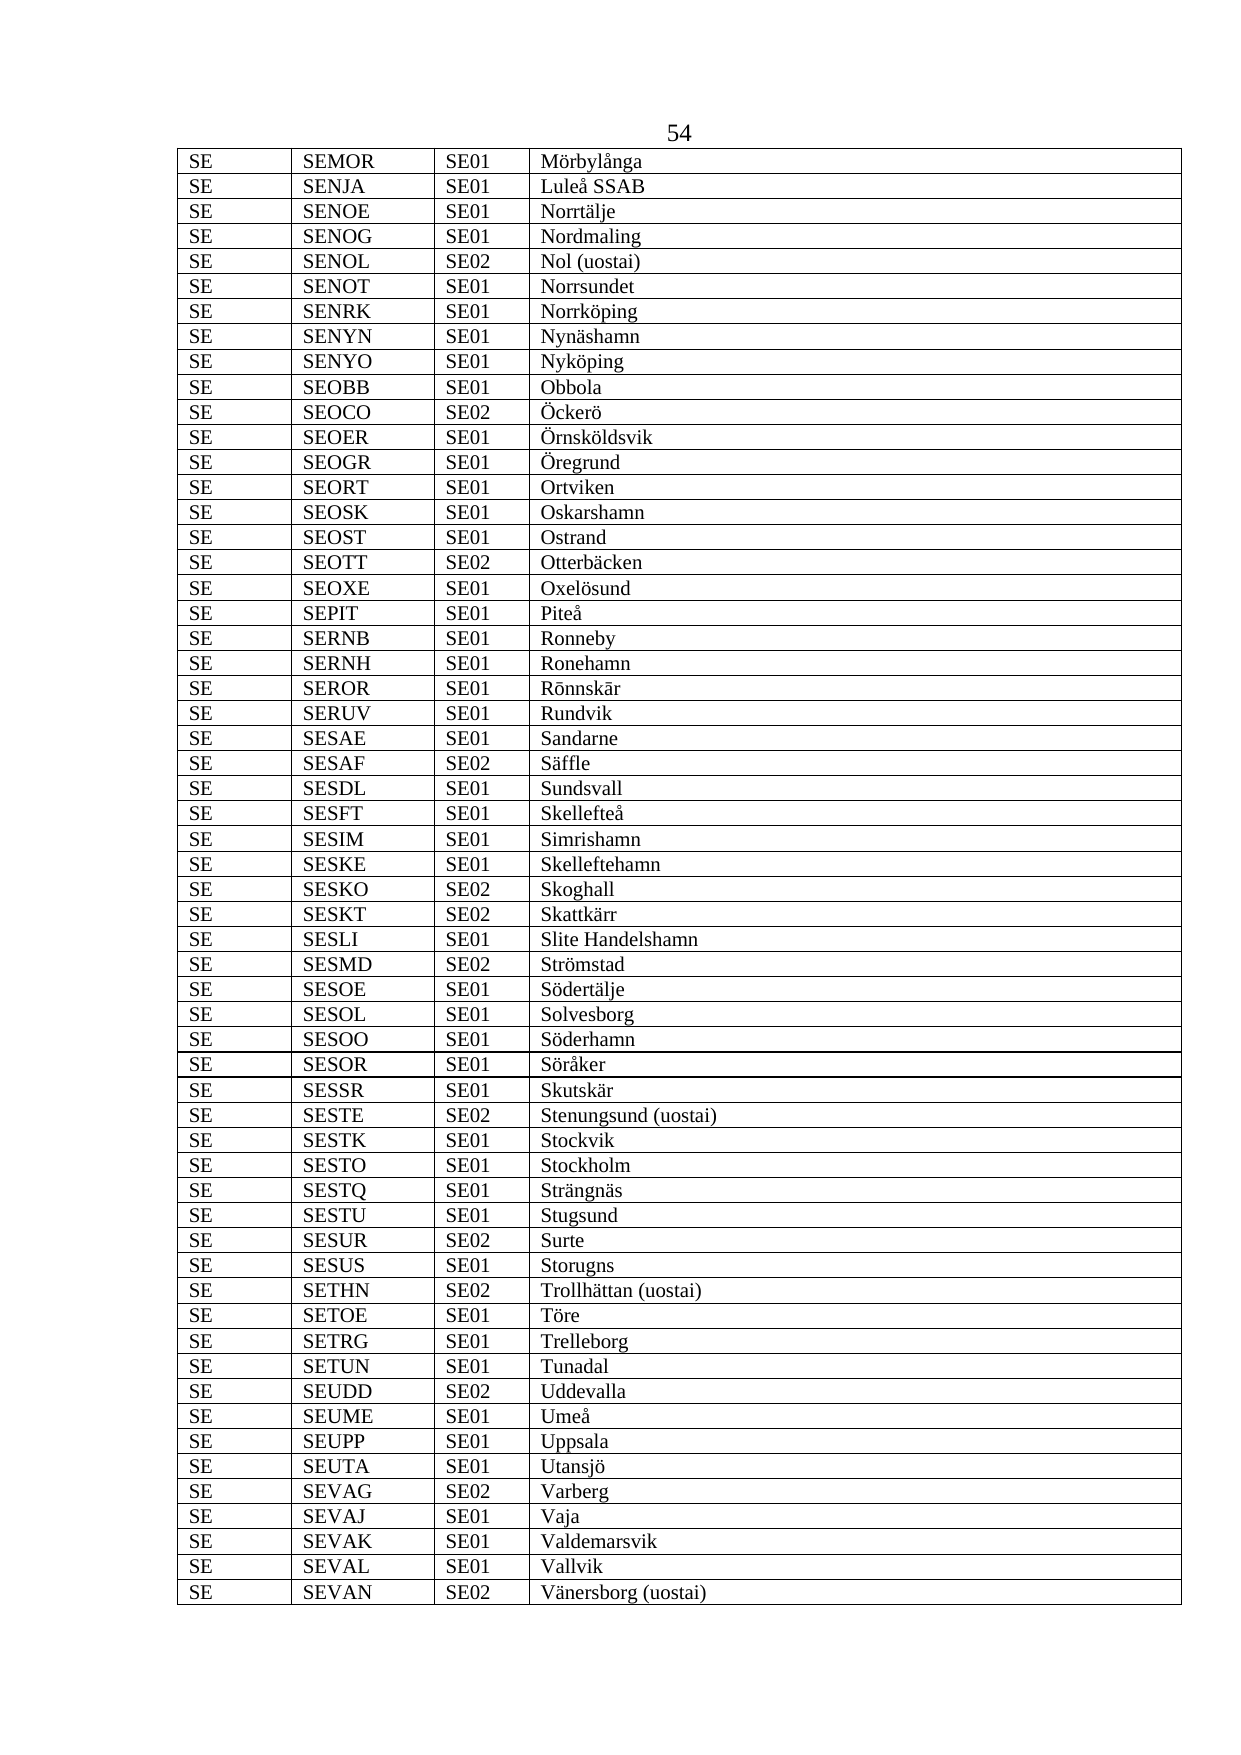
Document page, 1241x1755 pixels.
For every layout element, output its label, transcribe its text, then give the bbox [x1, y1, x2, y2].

table_cell SEOSK [292, 500, 434, 524]
table_cell SE01 [435, 1128, 529, 1152]
table_cell SENYN [292, 324, 434, 348]
table_cell Slite Handelshamn [530, 927, 1181, 951]
table_cell SE01 [435, 1178, 529, 1202]
table_cell SEOBB [292, 375, 434, 399]
table_cell Söderhamn [530, 1027, 1181, 1051]
table_cell SESKT [292, 902, 434, 926]
table_cell SE [178, 1128, 291, 1152]
table_cell SE [178, 852, 291, 876]
table_cell SE01 [435, 651, 529, 675]
table_cell SE01 [435, 1555, 529, 1578]
table_cell SEUTA [292, 1454, 434, 1478]
table_cell SENYO [292, 350, 434, 373]
table_cell Stenungsund (uostai) [530, 1103, 1181, 1127]
table_cell SEORT [292, 475, 434, 499]
table_cell SE [178, 1379, 291, 1403]
table_cell SESKO [292, 877, 434, 901]
table_cell SE [178, 1228, 291, 1252]
table_cell SE [178, 877, 291, 901]
table_cell SE01 [435, 927, 529, 951]
table_cell SE01 [435, 149, 529, 173]
table_cell SEVAK [292, 1529, 434, 1553]
table_cell SE02 [435, 249, 529, 273]
table_cell SERUV [292, 701, 434, 725]
table_cell SE [178, 575, 291, 599]
table_cell SE02 [435, 1228, 529, 1252]
table_cell SESTQ [292, 1178, 434, 1202]
table_cell Sandarne [530, 726, 1181, 750]
table_cell SE [178, 1354, 291, 1378]
table_cell SE [178, 826, 291, 851]
table_cell SE [178, 1153, 291, 1177]
table_cell SEOST [292, 525, 434, 549]
table_cell Öregrund [530, 450, 1181, 474]
table_cell SEMOR [292, 149, 434, 173]
table_cell Nynäshamn [530, 324, 1181, 348]
table_cell Ostrand [530, 525, 1181, 549]
table_cell SE01 [435, 977, 529, 1001]
table_cell SE [178, 149, 291, 173]
table_cell SESDL [292, 776, 434, 800]
table_cell SESOR [292, 1053, 434, 1076]
table_cell Ortviken [530, 475, 1181, 499]
table_cell SE01 [435, 1253, 529, 1277]
table_cell SE02 [435, 751, 529, 775]
table_cell Vallvik [530, 1555, 1181, 1578]
table_cell SE [178, 1053, 291, 1076]
table_cell SE [178, 1479, 291, 1503]
table_cell Sundsvall [530, 776, 1181, 800]
table_cell SE [178, 525, 291, 549]
table_cell SEOGR [292, 450, 434, 474]
table_cell Vaja [530, 1504, 1181, 1528]
table_cell SE [178, 1454, 291, 1478]
table_cell SE01 [435, 676, 529, 700]
table_cell Otterbäcken [530, 550, 1181, 574]
table_cell SE [178, 1002, 291, 1026]
table_cell SEVAG [292, 1479, 434, 1503]
table_cell SE [178, 1078, 291, 1102]
table_cell Varberg [530, 1479, 1181, 1503]
table_cell SESLI [292, 927, 434, 951]
table_cell Oskarshamn [530, 500, 1181, 524]
table_cell Töre [530, 1304, 1181, 1327]
table_cell SE01 [435, 1329, 529, 1353]
table_cell SETHN [292, 1278, 434, 1302]
table_cell SE [178, 324, 291, 348]
table_cell SE02 [435, 400, 529, 424]
table_cell Säffle [530, 751, 1181, 775]
table_cell Uppsala [530, 1429, 1181, 1453]
table_cell SESTK [292, 1128, 434, 1152]
table_cell SE [178, 475, 291, 499]
table_cell Södertälje [530, 977, 1181, 1001]
table_cell SE01 [435, 525, 529, 549]
table_cell SE [178, 801, 291, 825]
table_cell Mörbylånga [530, 149, 1181, 173]
table_cell SEVAJ [292, 1504, 434, 1528]
table_cell SE02 [435, 1479, 529, 1503]
table_cell Umeå [530, 1404, 1181, 1428]
table_cell SE01 [435, 500, 529, 524]
table_cell SE01 [435, 601, 529, 624]
table_cell SE01 [435, 1354, 529, 1378]
table_cell SENOG [292, 224, 434, 248]
table_cell Öckerö [530, 400, 1181, 424]
table_cell Nyköping [530, 350, 1181, 373]
table_cell SESFT [292, 801, 434, 825]
table_cell SESTU [292, 1203, 434, 1227]
table_cell SE01 [435, 1304, 529, 1327]
table_cell Strängnäs [530, 1178, 1181, 1202]
table_cell Piteå [530, 601, 1181, 624]
table_cell SESMD [292, 952, 434, 976]
table_cell SE02 [435, 877, 529, 901]
table_cell Storugns [530, 1253, 1181, 1277]
table_cell SE01 [435, 826, 529, 851]
table_cell SE01 [435, 1504, 529, 1528]
table_cell Utansjö [530, 1454, 1181, 1478]
table_cell SEOXE [292, 575, 434, 599]
table_cell SE01 [435, 1027, 529, 1051]
table_cell SE01 [435, 726, 529, 750]
table_cell Skoghall [530, 877, 1181, 901]
table_cell SE01 [435, 450, 529, 474]
table_cell Luleå SSAB [530, 174, 1181, 198]
table_cell SE02 [435, 1379, 529, 1403]
table_cell SE01 [435, 1203, 529, 1227]
table_cell Obbola [530, 375, 1181, 399]
table_cell SENRK [292, 299, 434, 323]
table_cell SE01 [435, 1002, 529, 1026]
table_cell Oxelösund [530, 575, 1181, 599]
table_cell SE [178, 1404, 291, 1428]
table_cell SE01 [435, 199, 529, 223]
table_cell SESOE [292, 977, 434, 1001]
table_cell SEVAN [292, 1580, 434, 1604]
table_cell SE [178, 977, 291, 1001]
table_cell SE [178, 1203, 291, 1227]
table_cell SE [178, 701, 291, 725]
table_cell Skutskär [530, 1078, 1181, 1102]
table_cell SENOL [292, 249, 434, 273]
table_cell Surte [530, 1228, 1181, 1252]
table_cell SE [178, 400, 291, 424]
table_cell Stockvik [530, 1128, 1181, 1152]
table_cell Skattkärr [530, 902, 1181, 926]
table_cell SE01 [435, 701, 529, 725]
table_cell Simrishamn [530, 826, 1181, 851]
table_cell Uddevalla [530, 1379, 1181, 1403]
table_cell SE01 [435, 852, 529, 876]
table_cell SEROR [292, 676, 434, 700]
table_cell Skelleftehamn [530, 852, 1181, 876]
table_cell SE01 [435, 1404, 529, 1428]
table_cell SEOTT [292, 550, 434, 574]
table_cell SE [178, 601, 291, 624]
table_cell Solvesborg [530, 1002, 1181, 1026]
table_cell SESOO [292, 1027, 434, 1051]
table_cell SE01 [435, 1078, 529, 1102]
table_cell SE [178, 1253, 291, 1277]
table_cell SE [178, 450, 291, 474]
table_cell SE01 [435, 801, 529, 825]
table_cell Ronehamn [530, 651, 1181, 675]
table_cell SE01 [435, 324, 529, 348]
table_cell SENOT [292, 274, 434, 298]
table_cell Nol (uostai) [530, 249, 1181, 273]
table_cell SESAF [292, 751, 434, 775]
table_cell SE01 [435, 274, 529, 298]
table_cell SE01 [435, 575, 529, 599]
table_cell SE01 [435, 174, 529, 198]
table_cell SESUS [292, 1253, 434, 1277]
table_cell SE [178, 676, 291, 700]
table_cell SENOE [292, 199, 434, 223]
table_cell SE02 [435, 902, 529, 926]
table_cell SE [178, 299, 291, 323]
table_cell SESIM [292, 826, 434, 851]
table_cell SE [178, 174, 291, 198]
table_cell SE01 [435, 626, 529, 650]
table_cell Trollhättan (uostai) [530, 1278, 1181, 1302]
table_cell SE [178, 1027, 291, 1051]
table_cell SE02 [435, 952, 529, 976]
table_cell SE [178, 1304, 291, 1327]
table_cell SE [178, 902, 291, 926]
table_cell SE [178, 249, 291, 273]
table_cell SE01 [435, 224, 529, 248]
table_cell Ronneby [530, 626, 1181, 650]
table_cell SE01 [435, 475, 529, 499]
table_cell SE01 [435, 375, 529, 399]
table_cell SETRG [292, 1329, 434, 1353]
table_cell SEOCO [292, 400, 434, 424]
table_cell SEPIT [292, 601, 434, 624]
table_cell SE [178, 350, 291, 373]
table_cell SETUN [292, 1354, 434, 1378]
table_cell Nordmaling [530, 224, 1181, 248]
table_cell Stugsund [530, 1203, 1181, 1227]
table_cell SE01 [435, 1153, 529, 1177]
table_cell Norrsundet [530, 274, 1181, 298]
table_cell SE [178, 1555, 291, 1578]
table_cell SENJA [292, 174, 434, 198]
table_cell SE [178, 651, 291, 675]
table_cell SE [178, 550, 291, 574]
table_cell SE [178, 375, 291, 399]
table_cell SE02 [435, 1580, 529, 1604]
table_cell SE [178, 1580, 291, 1604]
table_cell SE01 [435, 1529, 529, 1553]
table_cell SETOE [292, 1304, 434, 1327]
table_cell SEUPP [292, 1429, 434, 1453]
table_cell SESSR [292, 1078, 434, 1102]
table_cell SE [178, 751, 291, 775]
table_cell SESTE [292, 1103, 434, 1127]
table_cell SE01 [435, 776, 529, 800]
table_cell SE [178, 274, 291, 298]
table_cell Tunadal [530, 1354, 1181, 1378]
table_cell SE01 [435, 425, 529, 449]
table_cell SE [178, 1529, 291, 1553]
table_cell Rundvik [530, 701, 1181, 725]
table_cell SE01 [435, 299, 529, 323]
table_cell Söråker [530, 1053, 1181, 1076]
table_cell SE [178, 776, 291, 800]
table_cell SE [178, 1429, 291, 1453]
table_cell SE02 [435, 1278, 529, 1302]
table_cell Norrtälje [530, 199, 1181, 223]
table_cell Trelleborg [530, 1329, 1181, 1353]
table_cell SE [178, 425, 291, 449]
table_cell SE01 [435, 350, 529, 373]
table_cell SE02 [435, 1103, 529, 1127]
table_cell SE01 [435, 1429, 529, 1453]
table_cell SE [178, 952, 291, 976]
table_cell SE [178, 927, 291, 951]
table_cell Rōnnskār [530, 676, 1181, 700]
table_cell SEVAL [292, 1555, 434, 1578]
table_cell SE [178, 1278, 291, 1302]
table_cell Skellefteå [530, 801, 1181, 825]
table_cell SE [178, 1504, 291, 1528]
table_cell SE01 [435, 1454, 529, 1478]
table_cell SE [178, 199, 291, 223]
table_cell SE02 [435, 550, 529, 574]
table_cell SERNH [292, 651, 434, 675]
table_cell SESUR [292, 1228, 434, 1252]
table_cell Valdemarsvik [530, 1529, 1181, 1553]
table_cell Strömstad [530, 952, 1181, 976]
table_cell SE [178, 626, 291, 650]
table_cell SE [178, 1103, 291, 1127]
table_cell SESTO [292, 1153, 434, 1177]
table_cell SESAE [292, 726, 434, 750]
table_cell SE [178, 1329, 291, 1353]
table_cell SESKE [292, 852, 434, 876]
table_cell SEUME [292, 1404, 434, 1428]
table_cell SE01 [435, 1053, 529, 1076]
table_cell SE [178, 224, 291, 248]
table_cell Örnsköldsvik [530, 425, 1181, 449]
table_cell SEOER [292, 425, 434, 449]
table_cell SE [178, 1178, 291, 1202]
table_cell Stockholm [530, 1153, 1181, 1177]
table_cell Vänersborg (uostai) [530, 1580, 1181, 1604]
table_cell SERNB [292, 626, 434, 650]
table_cell SE [178, 500, 291, 524]
table_cell Norrköping [530, 299, 1181, 323]
table_cell SEUDD [292, 1379, 434, 1403]
table_cell SESOL [292, 1002, 434, 1026]
table_cell SE [178, 726, 291, 750]
